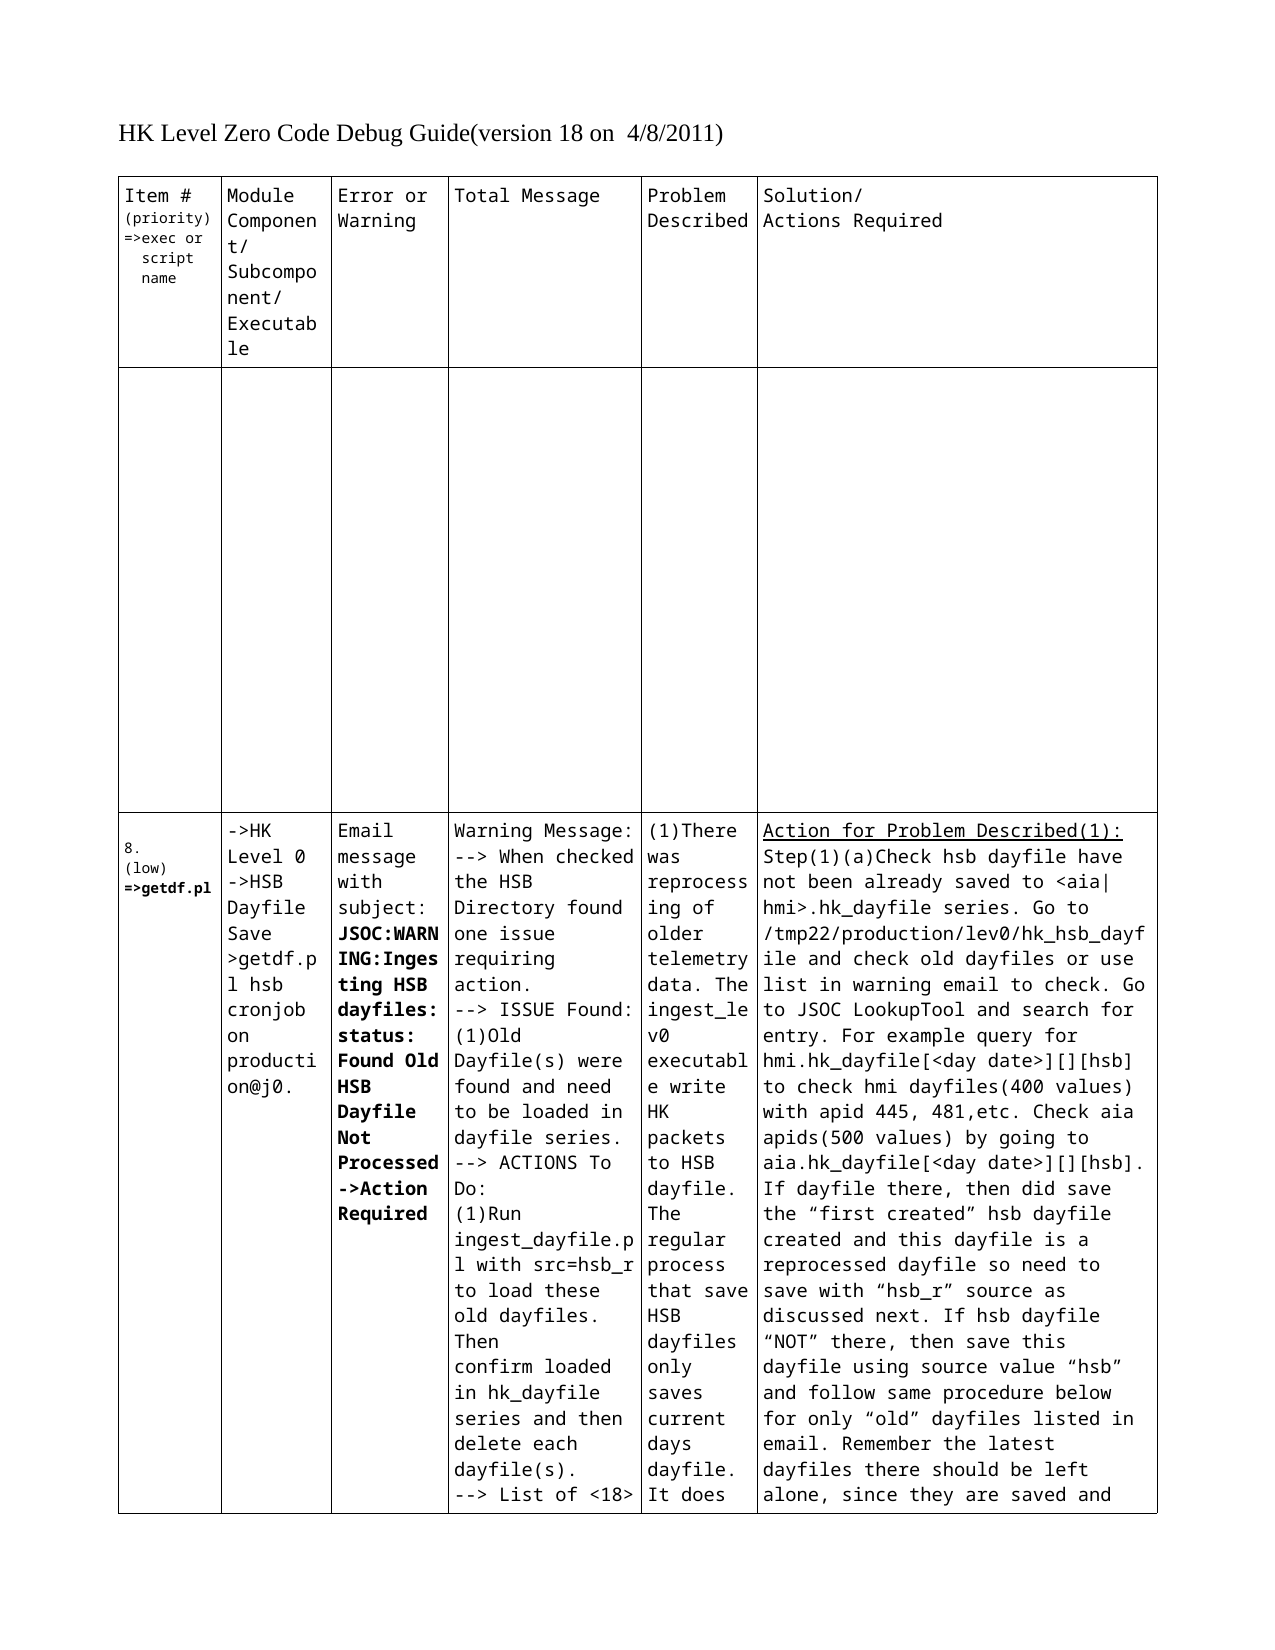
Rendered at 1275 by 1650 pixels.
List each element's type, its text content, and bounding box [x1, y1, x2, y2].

table_cell Warning Message: --> When checked the HSB Directory found one issue requiring action. --> ISSUE Found: (1)Old Dayfile(s) were found and need to be loaded in dayfile series. --> ACTIONS To Do: (1)Run ingest_dayfile.pl with src=hsb_r to load these old dayfiles. Then confirm loaded in hk_dayfile series and then delete each dayfile(s). --> List of <18> [449, 813, 641, 1513]
table_cell [332, 368, 448, 812]
table_header Solution/ Actions Required [758, 177, 1157, 367]
table_cell 8. (low) =>getdf.pl [119, 813, 221, 1513]
table_cell Email message with subject: JSOC:WARNING:Ingesting HSB dayfiles: status: Found Old HSB Dayfile Not Processed->Action Required [332, 813, 448, 1513]
table_header Error or Warning [332, 177, 448, 367]
table_cell [119, 368, 221, 812]
table_header Problem Described [642, 177, 757, 367]
table_cell [642, 368, 757, 812]
table_header Module Component/ Subcomponent/ Executable [222, 177, 331, 367]
table_header Item # (priority) =>exec or script name [119, 177, 221, 367]
table_cell Action for Problem Described(1): Step(1)(a)Check hsb dayfile have not been already saved to <aia|hmi>.hk_dayfile series. Go to /tmp22/production/lev0/hk_hsb_dayfile and check old dayfiles or use list in warning email to check. Go to JSOC LookupTool and search for entry. For example query for hmi.hk_dayfile[<day date>][][hsb] to check hmi dayfiles(400 values) with apid 445, 481,etc. Check aia apids(500 values) by going to aia.hk_dayfile[<day date>][][hsb]. If dayfile there, then did save the “first created” hsb dayfile created and this dayfile is a reprocessed dayfile so need to save with “hsb_r” source as discussed next. If hsb dayfile “NOT” there, then save this dayfile using source value “hsb” and follow same procedure below for only “old” dayfiles listed in email. Remember the latest dayfiles there should be left alone, since they are saved and [758, 813, 1157, 1513]
table_header Total Message [449, 177, 641, 367]
table_cell [449, 368, 641, 812]
table_cell ->HK Level 0 ->HSB Dayfile Save >getdf.pl hsb cronjob on production@j0. [222, 813, 331, 1513]
table_cell [758, 368, 1157, 812]
table_cell (1)There was reprocessing of older telemetry data. The ingest_lev0 executable write HK packets to HSB dayfile. The regular process that save HSB dayfiles only saves current days dayfile. It does [642, 813, 757, 1513]
table_cell [222, 368, 331, 812]
